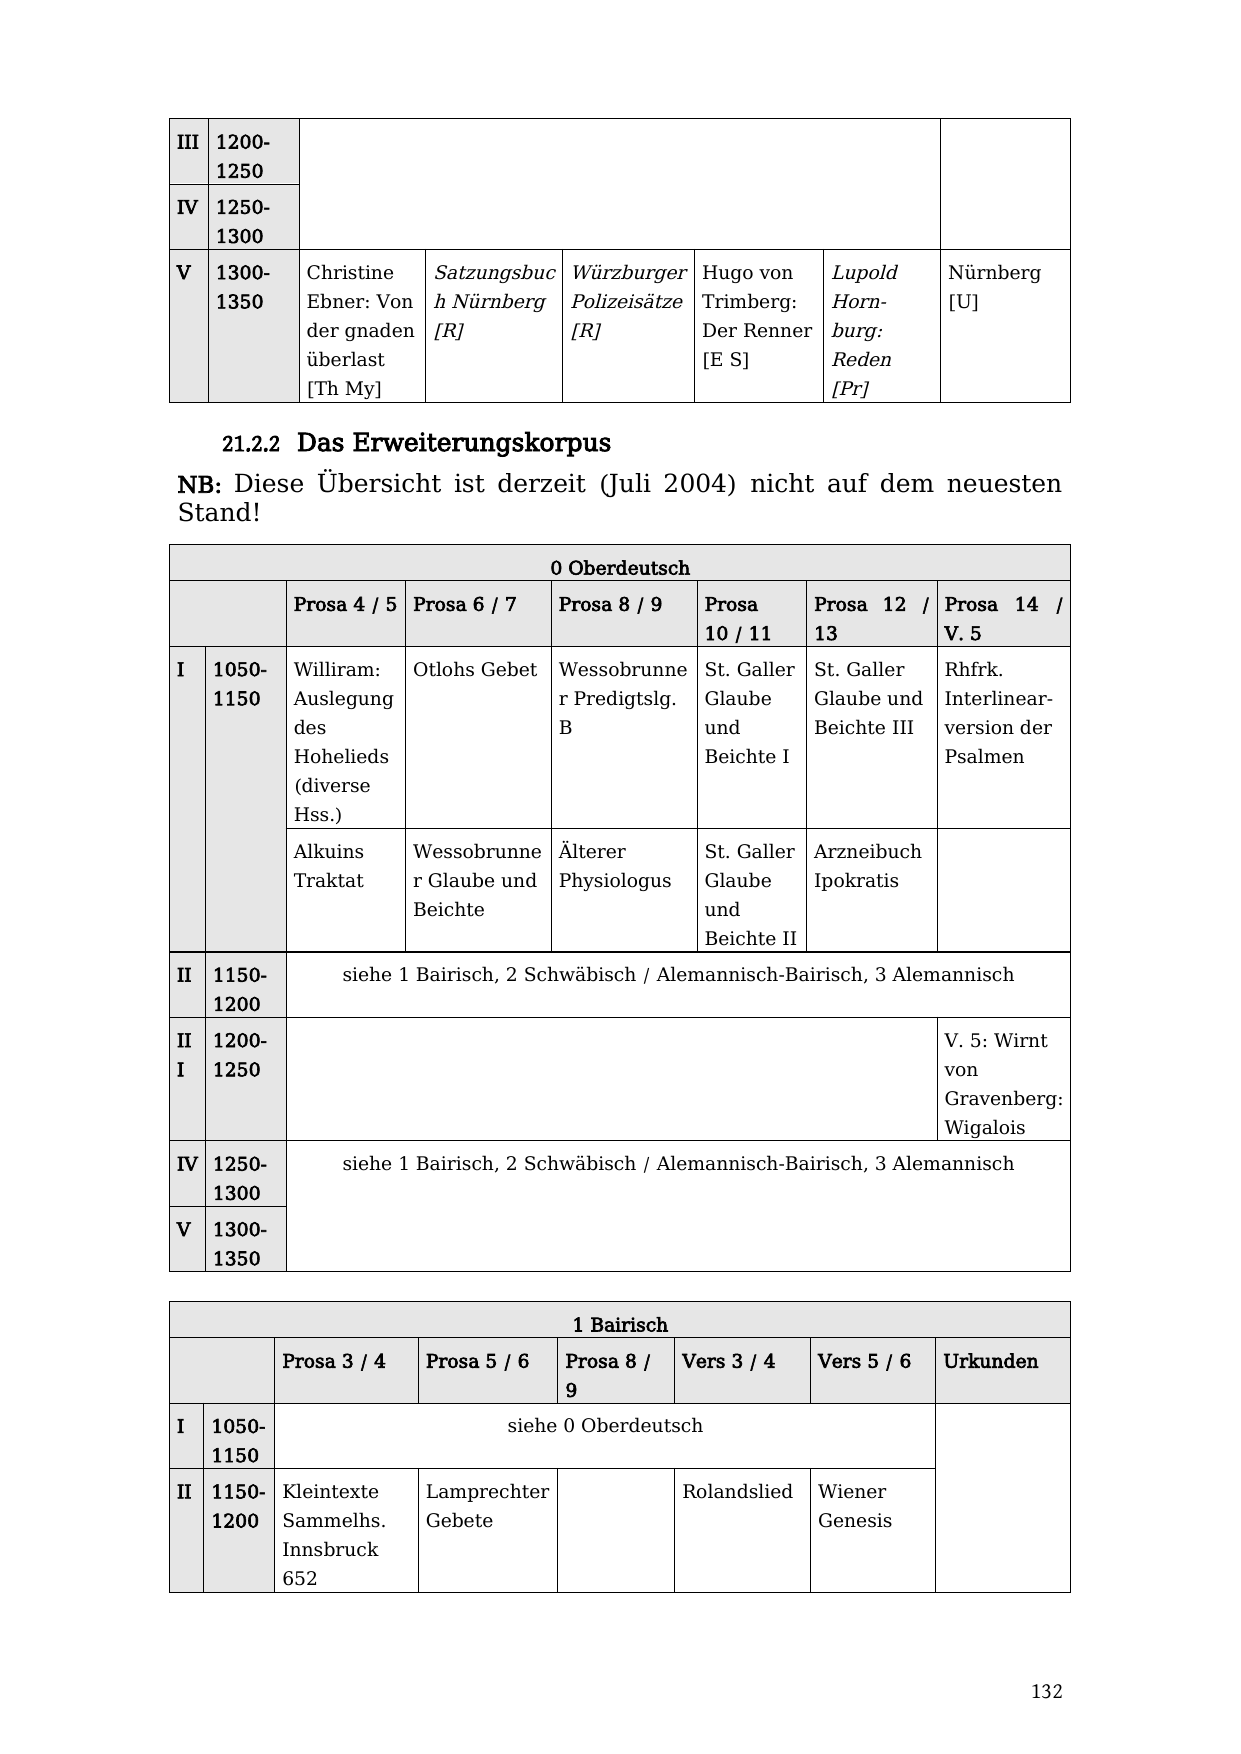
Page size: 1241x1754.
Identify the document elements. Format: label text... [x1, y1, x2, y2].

table_cell Würzburger Polizeisätze [R] [563, 250, 694, 402]
table_cell Prosa 8 / 9 [558, 1338, 674, 1403]
table_cell 1200-1250 [206, 1018, 286, 1140]
table_cell Älterer Physiologus [552, 829, 697, 951]
table_cell [938, 829, 1070, 951]
table_cell Prosa 5 / 6 [419, 1338, 557, 1403]
table_cell Rolandslied [675, 1469, 810, 1592]
table_cell Prosa 3 / 4 [275, 1338, 418, 1403]
text NB: Diese Übersicht ist derzeit (Juli 2004) nicht auf dem neuesten Stand! [177, 469, 1063, 528]
table_cell Wessobrunner Glaube und Beichte [406, 829, 551, 951]
table_cell Christine Ebner: Von der gnaden überlast [Th My] [300, 250, 425, 402]
table_cell [941, 119, 1070, 249]
table_cell Vers 3 / 4 [675, 1338, 810, 1403]
table_cell Prosa 4 / 5 [287, 581, 405, 646]
table_cell 1050-1150 [204, 1404, 274, 1468]
table_cell Vers 5 / 6 [811, 1338, 935, 1403]
table_cell Hugo von Trimberg: Der Renner [E S] [695, 250, 823, 402]
table_cell IV [170, 1141, 205, 1206]
table_cell V [170, 250, 208, 402]
table_cell [300, 119, 940, 249]
table_cell [558, 1469, 674, 1592]
table_cell 1300-1350 [206, 1207, 286, 1271]
table_cell V. 5: Wirnt von Gravenberg: Wigalois [938, 1018, 1070, 1140]
table_cell I [170, 647, 205, 951]
table_cell Urkunden [936, 1338, 1070, 1403]
table_cell I [170, 1404, 203, 1468]
table_cell 1150-1200 [204, 1469, 274, 1592]
table_cell St. Galler Glaube und Beichte I [698, 647, 806, 828]
table_cell [287, 1018, 937, 1140]
table_cell 1250-1300 [209, 185, 299, 249]
table_cell [170, 1338, 274, 1403]
table_cell V [170, 1207, 205, 1271]
table_cell Prosa 10 / 11 [698, 581, 806, 646]
table_cell siehe 1 Bairisch, 2 Schwäbisch / Alemannisch-Bairisch, 3 Alemannisch [287, 953, 1070, 1017]
table_cell [936, 1404, 1070, 1592]
table_cell Prosa 6 / 7 [406, 581, 551, 646]
table_cell Wessobrunner Predigtslg. B [552, 647, 697, 828]
table_cell [170, 581, 286, 646]
table_cell III [170, 1018, 205, 1140]
table_header 1 Bairisch [170, 1302, 1070, 1337]
table_cell 1250-1300 [206, 1141, 286, 1206]
table_cell Rhfrk. Interlinear-version der Psalmen [938, 647, 1070, 828]
table_cell II [170, 1469, 203, 1592]
table_cell Prosa 14 / V. 5 [938, 581, 1070, 646]
table_cell Kleintexte Sammelhs. Innsbruck 652 [275, 1469, 418, 1592]
table_cell St. Galler Glaube und Beichte II [698, 829, 806, 951]
table_cell 1150-1200 [206, 953, 286, 1017]
table_cell II [170, 953, 205, 1017]
table_cell St. Galler Glaube und Beichte III [807, 647, 937, 828]
table_cell IV [170, 185, 208, 249]
table_cell Satzungsbuch Nürnberg [R] [426, 250, 562, 402]
table_cell Alkuins Traktat [287, 829, 405, 951]
table_cell Prosa 8 / 9 [552, 581, 697, 646]
table_cell Otlohs Gebet [406, 647, 551, 828]
table_cell Nürnberg [U] [941, 250, 1070, 402]
table_cell III [170, 119, 208, 183]
table_cell 1300-1350 [209, 250, 299, 402]
table_header 0 Oberdeutsch [170, 545, 1070, 580]
table_cell 1050-1150 [206, 647, 286, 951]
table_cell siehe 1 Bairisch, 2 Schwäbisch / Alemannisch-Bairisch, 3 Alemannisch [287, 1141, 1070, 1271]
table_cell Lamprechter Gebete [419, 1469, 557, 1592]
table_cell siehe 0 Oberdeutsch [275, 1404, 935, 1468]
table_cell Prosa 12 / 13 [807, 581, 937, 646]
table_cell Williram: Auslegung des Hohelieds (diverse Hss.) [287, 647, 405, 828]
table_cell 1200-1250 [209, 119, 299, 183]
table_cell Lupold Horn-burg: Reden [Pr] [824, 250, 940, 402]
table_cell Arzneibuch Ipokratis [807, 829, 937, 951]
table_cell Wiener Genesis [811, 1469, 935, 1592]
subtitle Das Erweiterungskorpus [222, 428, 1063, 457]
